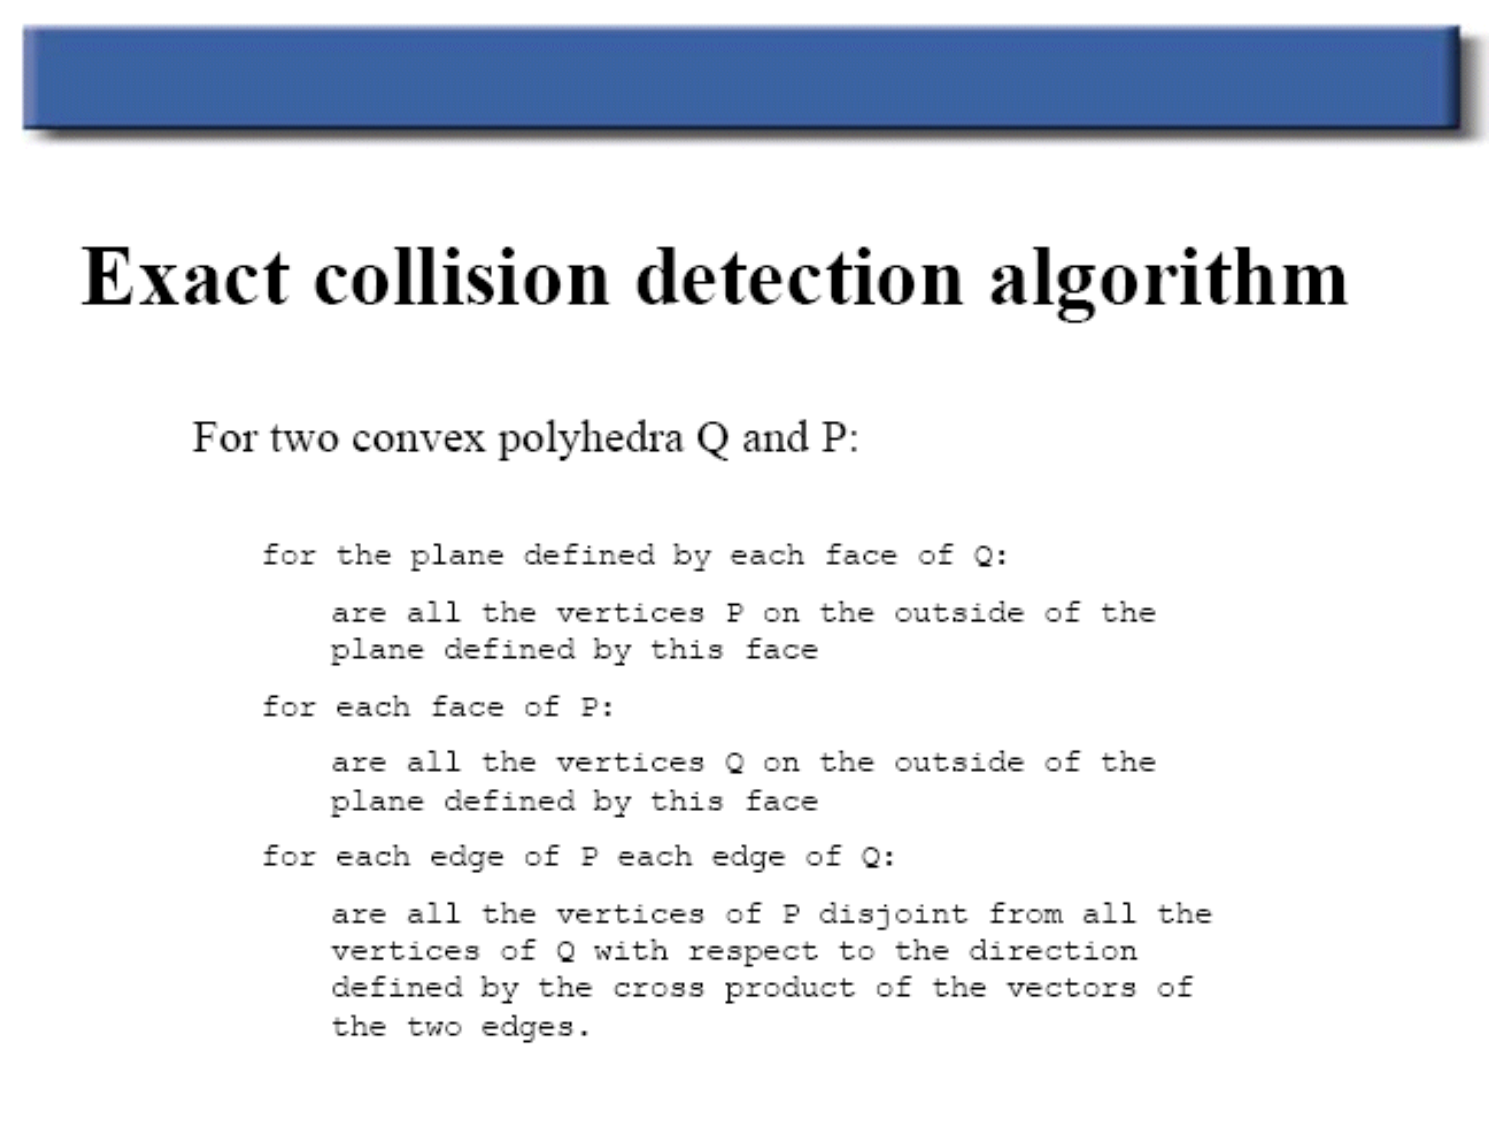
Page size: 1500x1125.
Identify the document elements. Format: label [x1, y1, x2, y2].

picture [37, 174, 1388, 1080]
picture [21, 22, 1489, 149]
